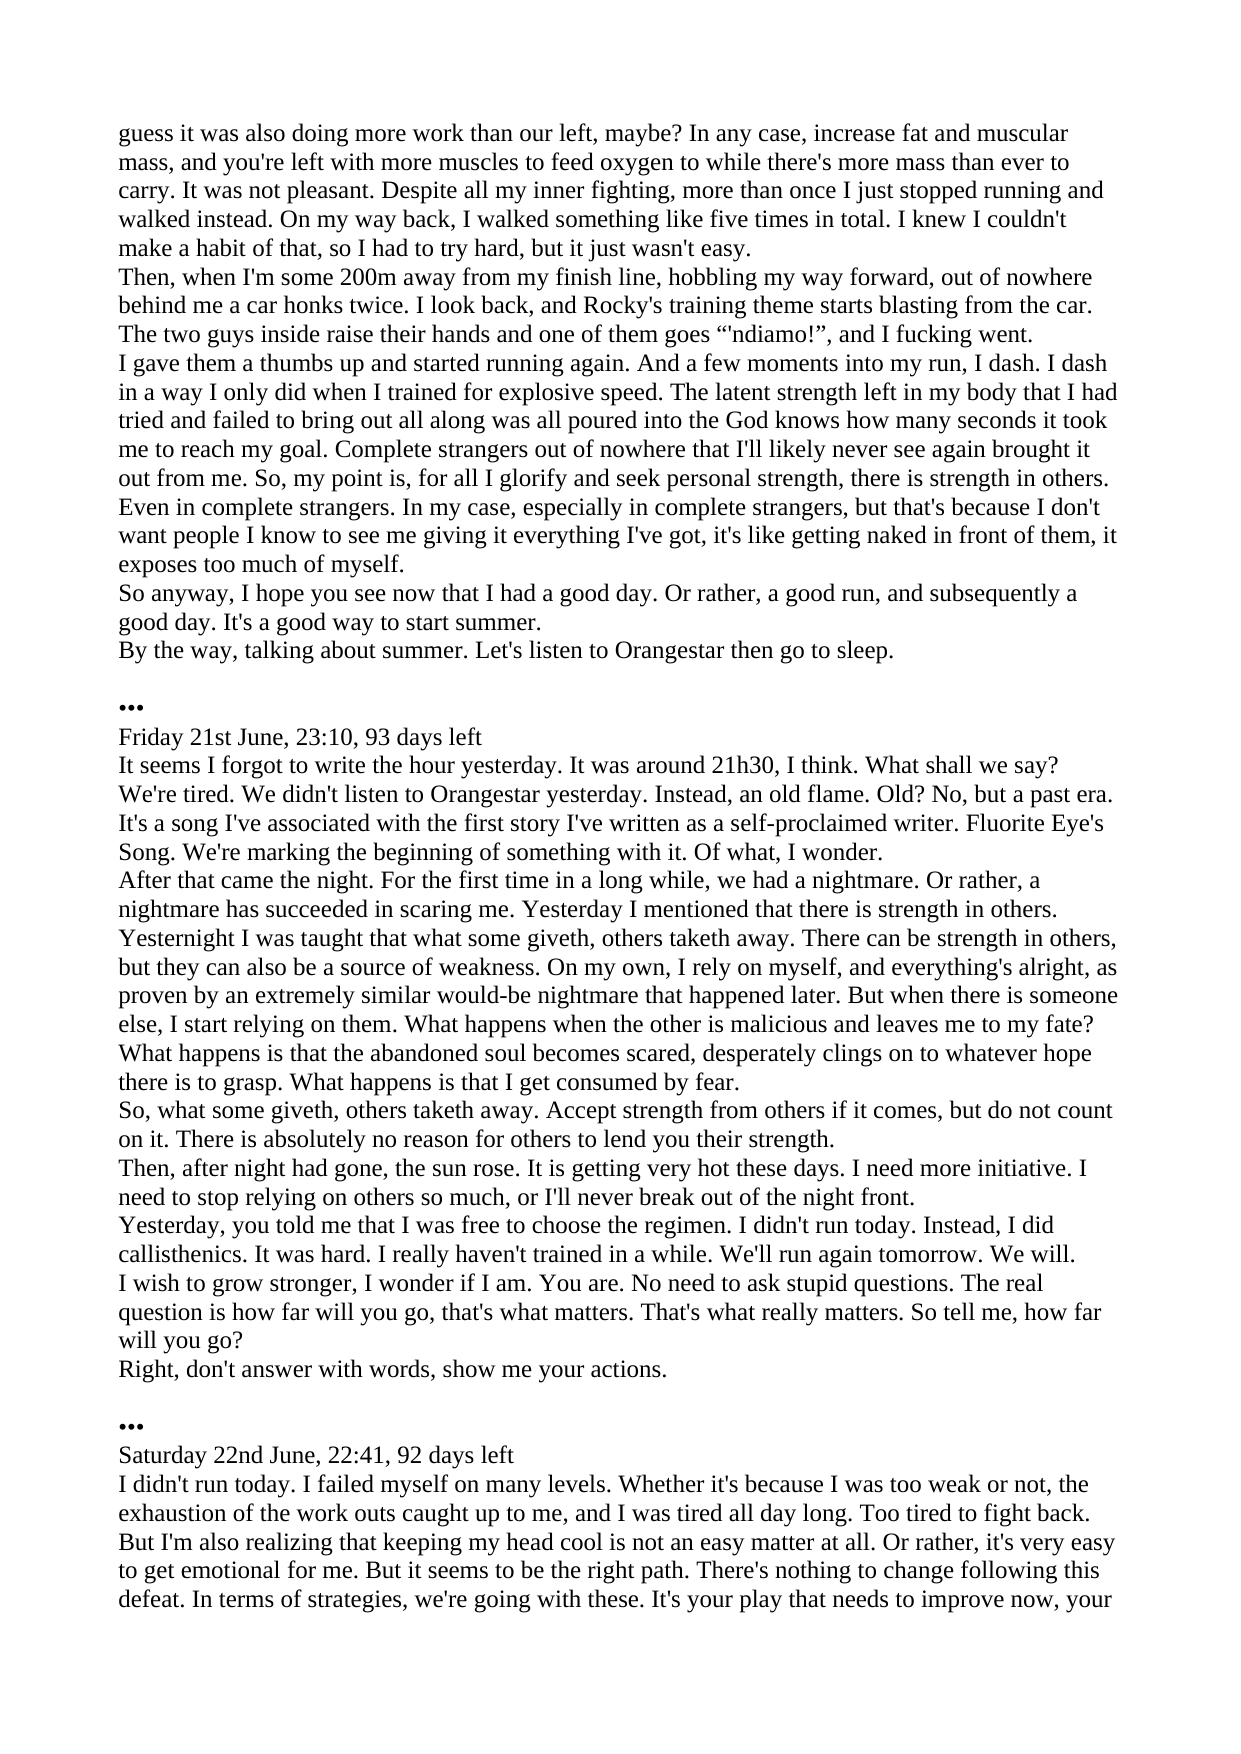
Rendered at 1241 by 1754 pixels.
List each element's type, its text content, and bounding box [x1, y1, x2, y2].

text ••• [118, 693, 1122, 722]
text Right, don't answer with words, show me your actions. [118, 1354, 1122, 1383]
text So, what some giveth, others taketh away. Accept strength from others if it comes, but do not count on it. There is absolutely no reason for others to lend you their strength. [118, 1096, 1122, 1153]
text guess it was also doing more work than our left, maybe? In any case, increase fat and muscular mass, and you're left with more muscles to feed oxygen to while there's more mass than ever to carry. It was not pleasant. Despite all my inner fighting, more than once I just stopped running and walked instead. On my way back, I walked something like five times in total. I knew I couldn't make a habit of that, so I had to try hard, but it just wasn't easy. [118, 118, 1122, 262]
text I wish to grow stronger, I wonder if I am. You are. No need to ask stupid questions. The real question is how far will you go, that's what matters. That's what really matters. So tell me, how far will you go? [118, 1268, 1122, 1354]
text By the way, talking about summer. Let's listen to Orangestar then go to sleep. [118, 636, 1122, 664]
text It seems I forgot to write the hour yesterday. It was around 21h30, I think. What shall we say? We're tired. We didn't listen to Orangestar yesterday. Instead, an old flame. Old? No, but a past era. It's a song I've associated with the first story I've written as a self-proclaimed writer. Fluorite Eye's Song. We're marking the beginning of something with it. Of what, I wonder. [118, 751, 1122, 866]
text Friday 21st June, 23:10, 93 days left [118, 722, 1122, 751]
text Saturday 22nd June, 22:41, 92 days left [118, 1441, 1122, 1469]
text After that came the night. For the first time in a long while, we had a nightmare. Or rather, a nightmare has succeeded in scaring me. Yesterday I mentioned that there is strength in others. Yesternight I was taught that what some giveth, others taketh away. There can be strength in others, but they can also be a source of weakness. On my own, I rely on myself, and everything's alright, as proven by an extremely similar would-be nightmare that happened later. But when there is someone else, I start relying on them. What happens when the other is malicious and leaves me to my fate? What happens is that the abandoned soul becomes scared, desperately clings on to whatever hope there is to grasp. What happens is that I get consumed by fear. [118, 866, 1122, 1096]
text Then, when I'm some 200m away from my finish line, hobbling my way forward, out of nowhere behind me a car honks twice. I look back, and Rocky's training theme starts blasting from the car. The two guys inside raise their hands and one of them goes “'ndiamo!”, and I fucking went. [118, 262, 1122, 348]
text So anyway, I hope you see now that I had a good day. Or rather, a good run, and subsequently a good day. It's a good way to start summer. [118, 578, 1122, 636]
text I didn't run today. I failed myself on many levels. Whether it's because I was too weak or not, the exhaustion of the work outs caught up to me, and I was tired all day long. Too tired to fight back. But I'm also realizing that keeping my head cool is not an easy matter at all. Or rather, it's very easy to get emotional for me. But it seems to be the right path. There's nothing to change following this defeat. In terms of strategies, we're going with these. It's your play that needs to improve now, your [118, 1469, 1122, 1613]
text ••• [118, 1412, 1122, 1441]
text Then, after night had gone, the sun rose. It is getting very hot these days. I need more initiative. I need to stop relying on others so much, or I'll never break out of the night front. [118, 1153, 1122, 1211]
text I gave them a thumbs up and started running again. And a few moments into my run, I dash. I dash in a way I only did when I trained for explosive speed. The latent strength left in my body that I had tried and failed to bring out all along was all poured into the God knows how many seconds it took me to reach my goal. Complete strangers out of nowhere that I'll likely never see again brought it out from me. So, my point is, for all I glorify and seek personal strength, there is strength in others. Even in complete strangers. In my case, especially in complete strangers, but that's because I don't want people I know to see me giving it everything I've got, it's like getting naked in front of them, it exposes too much of myself. [118, 348, 1122, 578]
text Yesterday, you told me that I was free to choose the regimen. I didn't run today. Instead, I did callisthenics. It was hard. I really haven't trained in a while. We'll run again tomorrow. We will. [118, 1211, 1122, 1268]
